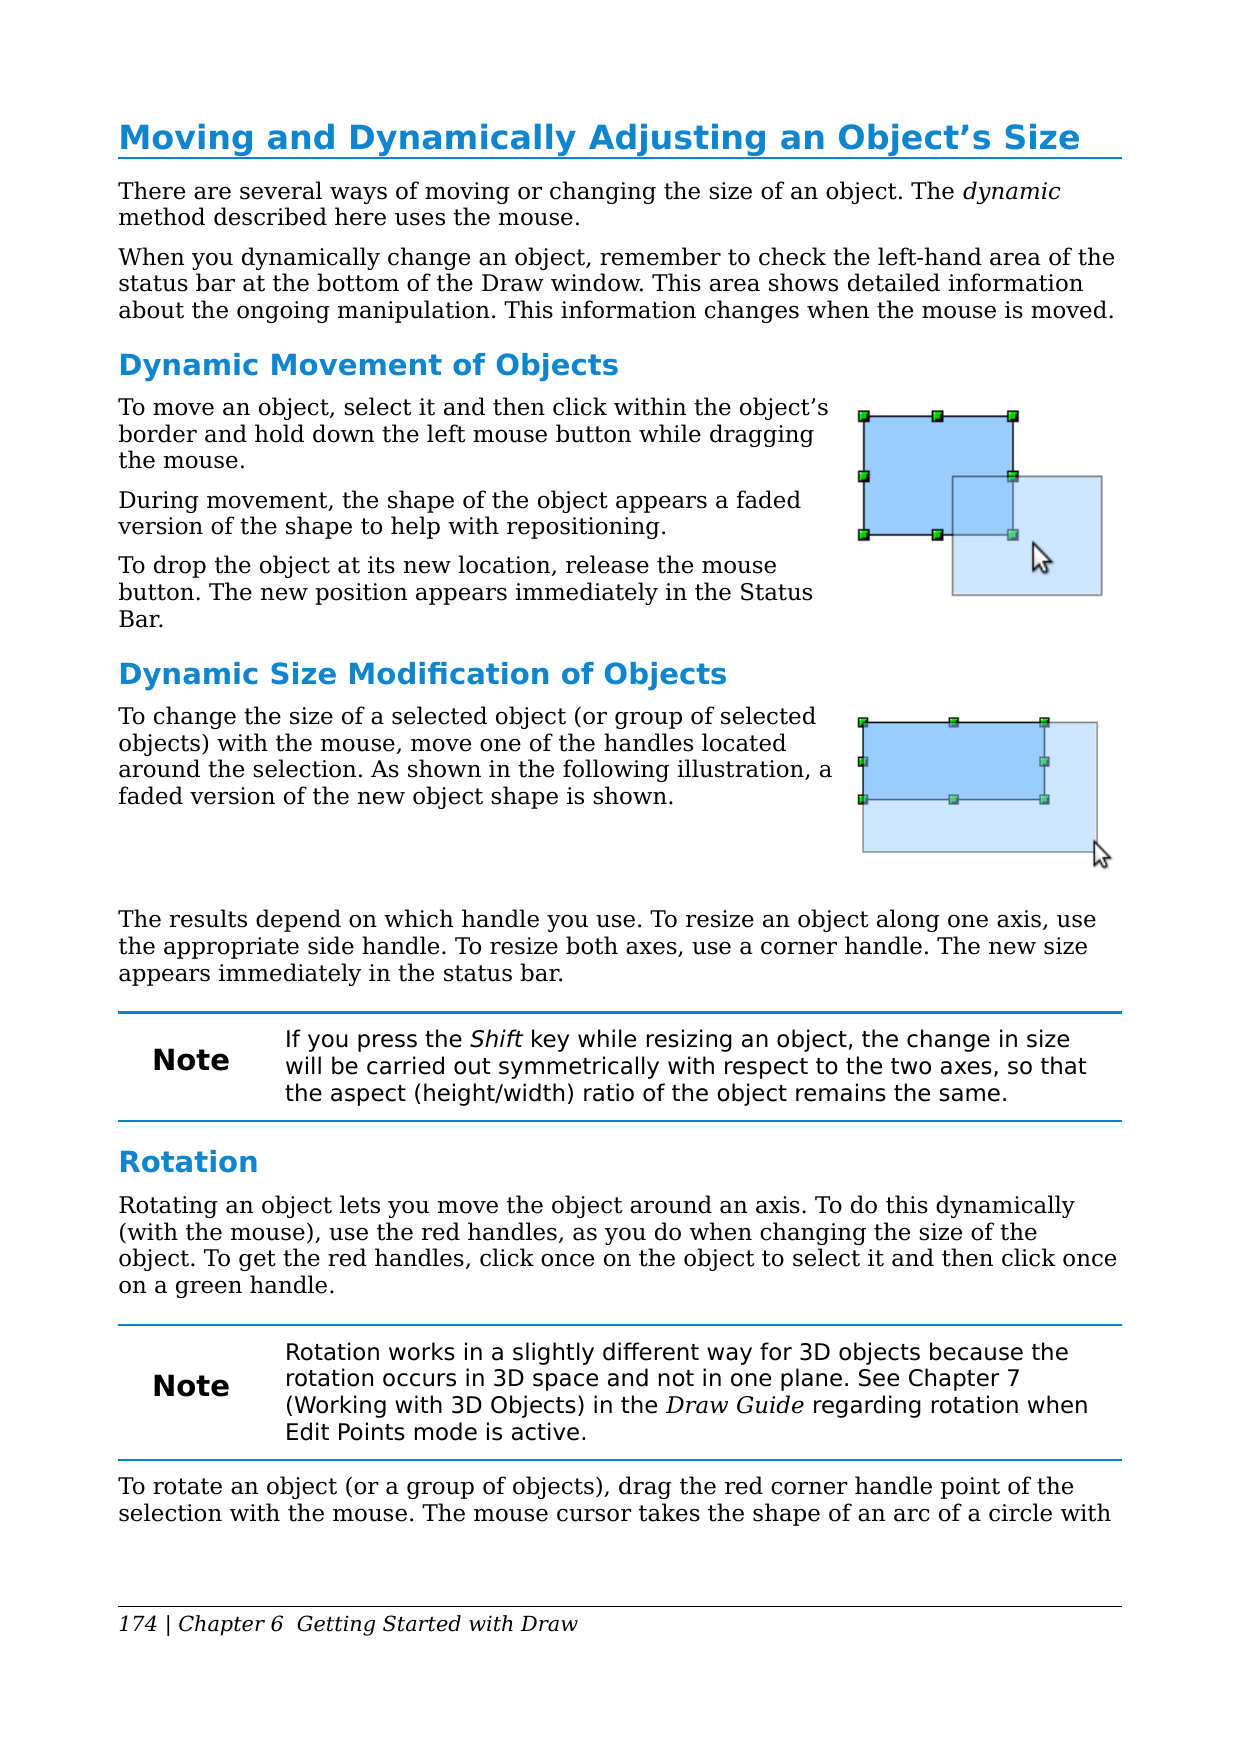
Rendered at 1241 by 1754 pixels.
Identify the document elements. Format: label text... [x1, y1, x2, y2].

text Rotating an object lets you move the object around an axis. To do this dynamically (with the mouse), use the red handles, as you do when changing the size of the object. To get the red handles, click once on the object to select it and then click once on a green handle. [118, 1192, 1122, 1299]
picture [850, 394, 1123, 613]
table_header To move an object, select it and then click within the object’s border and hold down the left mouse button while dragging the mouse. During movement, the shape of the object appears a faded version of the shape to help with repositioning. To drop the object at its new location, release the mouse button. The new position appears immediately in the Status Bar. [118, 394, 833, 645]
table_header Rotation works in a slightly different way for 3D objects because the rotation occurs in 3D space and not in one plane. See Chapter 7 (Working with 3D Objects) in the Draw Guide regarding rotation when Edit Points mode is active. [264, 1326, 1122, 1459]
table_header [846, 882, 1122, 894]
text To rotate an object (or a group of objects), drag the red corner handle point of the selection with the mouse. The mouse cursor takes the shape of an arc of a circle with [118, 1473, 1122, 1527]
table_header To change the size of a selected object (or group of selected objects) with the mouse, move one of the handles located around the selection. As shown in the following illustration, a faded version of the new object shape is shown. [118, 703, 846, 894]
subtitle Moving and Dynamically Adjusting an Object’s Size [118, 118, 1122, 157]
subtitle Dynamic Movement of Objects [118, 348, 1122, 382]
table_header If you press the Shift key while resizing an object, the change in size will be carried out symmetrically with respect to the two axes, so that the aspect (height/width) ratio of the object remains the same. [264, 1014, 1122, 1119]
table_header [834, 394, 1122, 645]
picture [846, 703, 1123, 882]
subtitle Dynamic Size Modification of Objects [118, 657, 1122, 691]
table_header Note [118, 1014, 263, 1119]
table_header Note [118, 1326, 263, 1459]
text The results depend on which handle you use. To resize an object along one axis, use the appropriate side handle. To resize both axes, use a corner handle. The new size appears immediately in the status bar. [118, 906, 1122, 986]
text There are several ways of moving or changing the size of an object. The dynamic method described here uses the mouse. [118, 178, 1122, 231]
text When you dynamically change an object, remember to check the left-hand area of the status bar at the bottom of the Draw window. This area shows detailed information about the ongoing manipulation. This information changes when the mouse is moved. [118, 244, 1122, 324]
subtitle Rotation [118, 1146, 1122, 1180]
